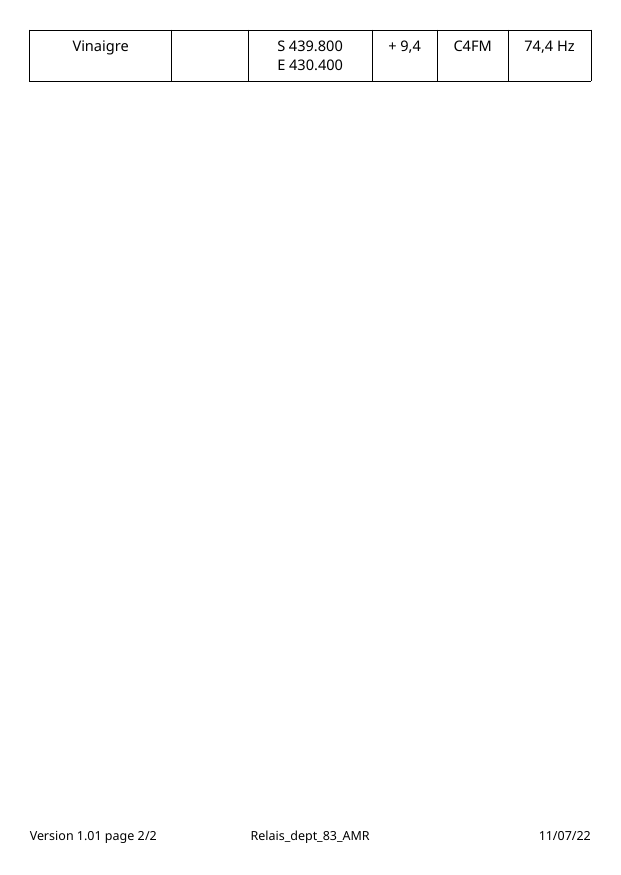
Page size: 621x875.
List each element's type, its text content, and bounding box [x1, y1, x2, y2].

table_cell 74,4 Hz [509, 31, 591, 81]
table_cell [172, 31, 248, 81]
table_cell S 439.800 E 430.400 [249, 31, 372, 81]
table_cell C4FM [438, 31, 508, 81]
table_cell + 9,4 [373, 31, 437, 81]
table_cell Vinaigre [30, 31, 171, 81]
